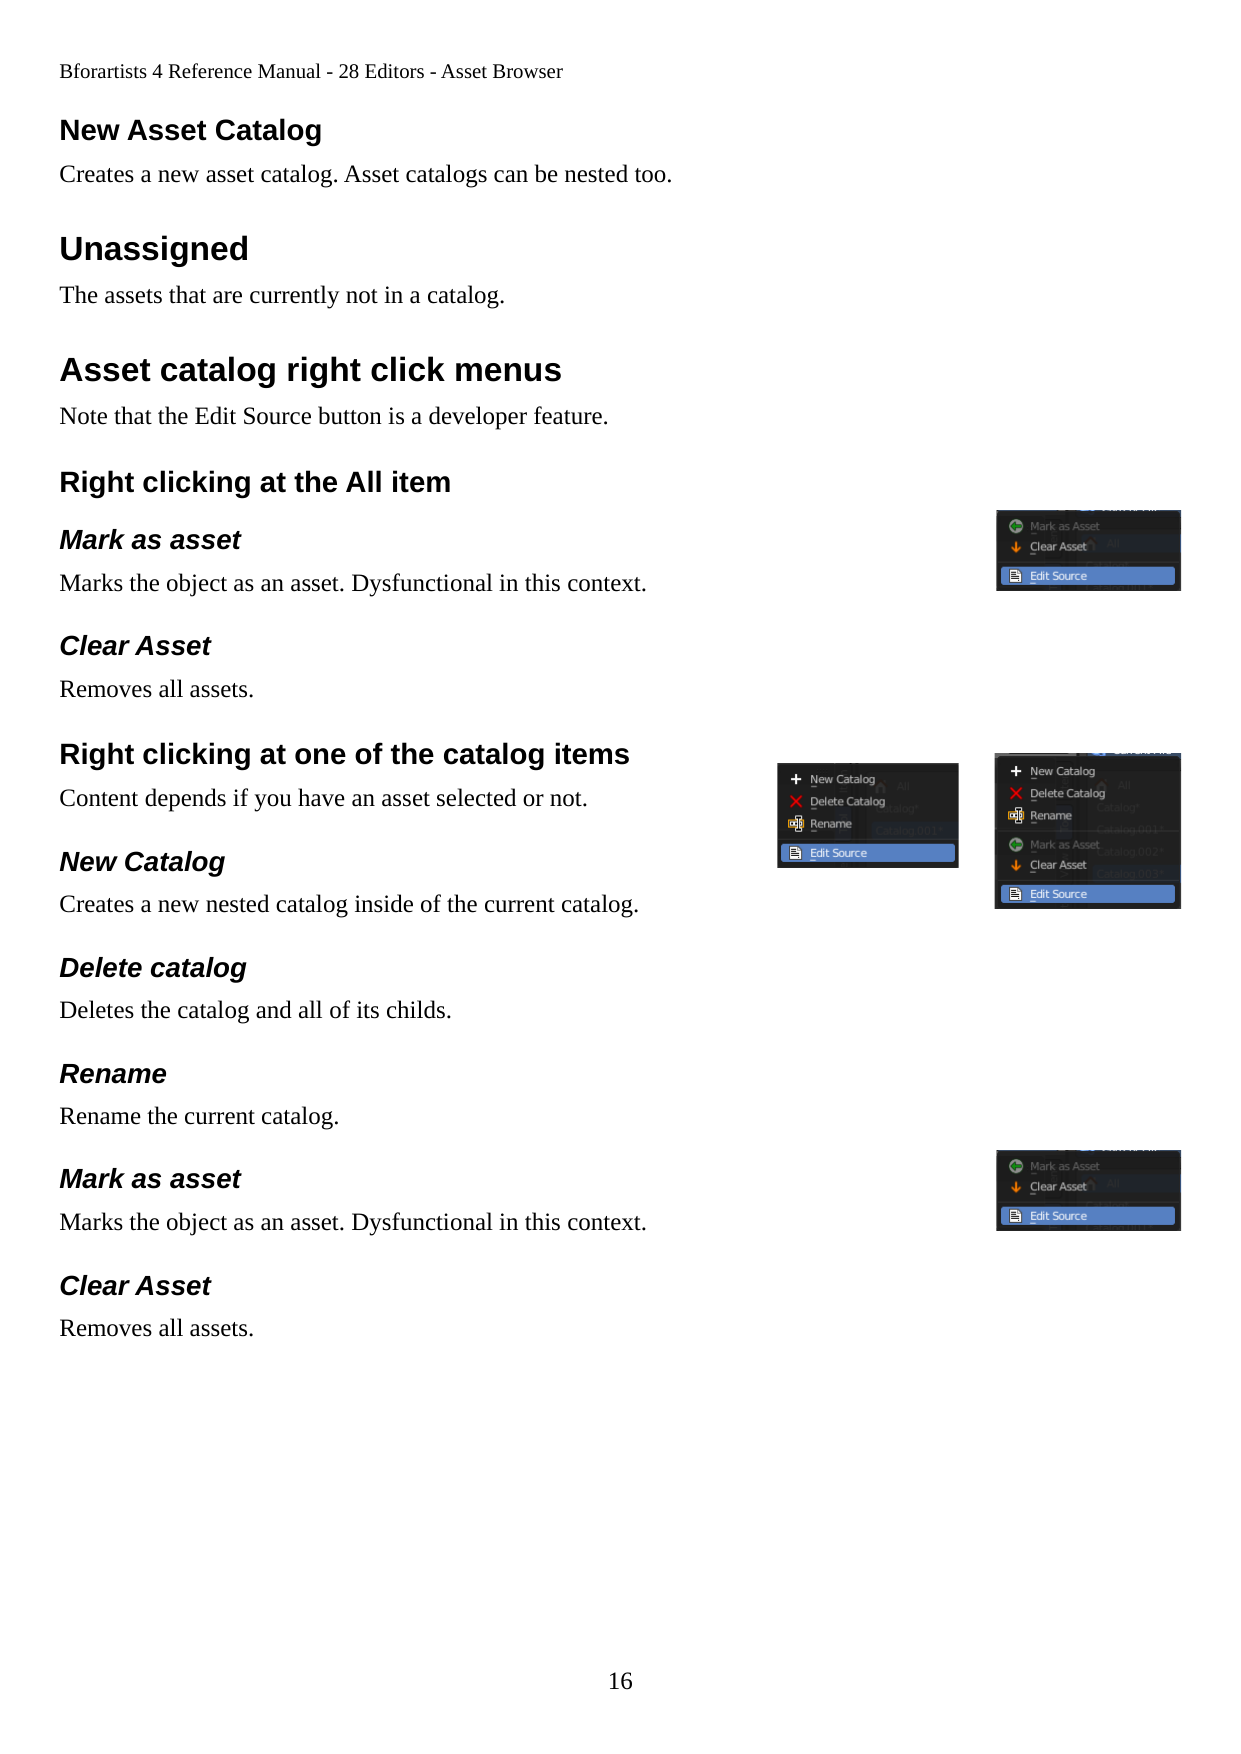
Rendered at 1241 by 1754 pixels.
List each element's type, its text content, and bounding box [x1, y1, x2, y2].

subtitle Mark as asset [59, 523, 996, 555]
text Deletes the catalog and all of its childs. [59, 995, 1181, 1024]
text Marks the object as an asset. Dysfunctional in this context. [59, 568, 1181, 596]
text Rename the current catalog. [59, 1101, 1181, 1130]
subtitle Mark as asset [59, 1163, 996, 1195]
subtitle Unassigned [59, 229, 1181, 267]
subtitle New Catalog [59, 845, 994, 877]
picture [994, 753, 1182, 909]
picture [996, 1150, 1182, 1231]
subtitle Clear Asset [59, 1269, 1181, 1301]
text Content depends if you have an asset selected or not. [59, 783, 777, 812]
subtitle New Asset Catalog [59, 113, 1181, 146]
text Marks the object as an asset. Dysfunctional in this context. [59, 1207, 1181, 1236]
text Removes all assets. [59, 674, 1181, 702]
text Creates a new asset catalog. Asset catalogs can be nested too. [59, 159, 1181, 188]
text Note that the Edit Source button is a developer feature. [59, 401, 1181, 430]
text The assets that are currently not in a catalog. [59, 280, 1181, 309]
subtitle Clear Asset [59, 629, 1181, 661]
subtitle Delete catalog [59, 951, 1181, 983]
text Removes all assets. [59, 1313, 1181, 1342]
subtitle Rename [59, 1057, 1181, 1089]
subtitle Asset catalog right click menus [59, 350, 1181, 388]
picture [777, 763, 959, 868]
subtitle Right clicking at the All item [59, 464, 1181, 498]
picture [996, 510, 1182, 591]
text Creates a new nested catalog inside of the current catalog. [59, 889, 1181, 918]
subtitle Right clicking at one of the catalog items [59, 737, 1181, 771]
